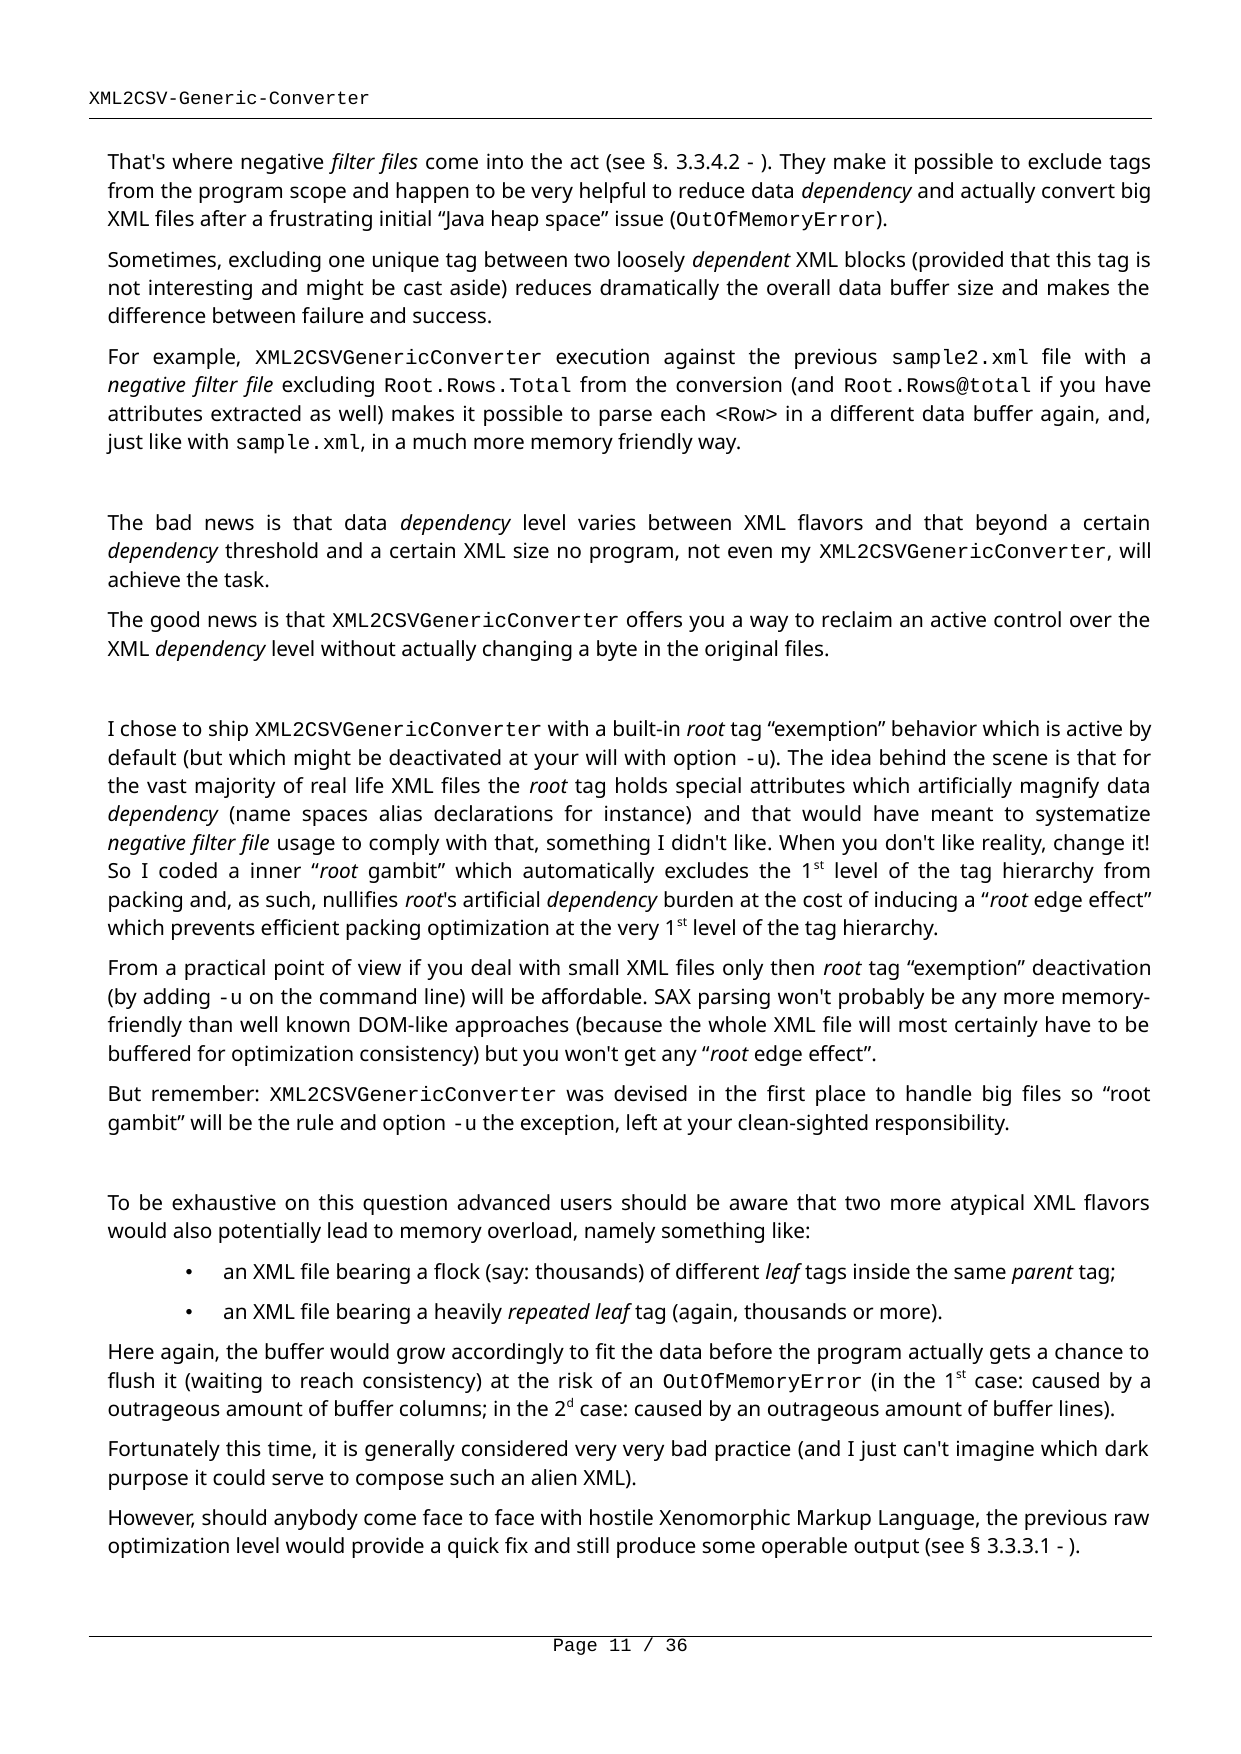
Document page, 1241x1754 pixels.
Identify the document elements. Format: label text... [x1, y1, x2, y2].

text But remember: XML2CSVGenericConverter was devised in the first place to handle big files so “root gambit” will be the rule and option -u the exception, left at your clean-sighted responsibility. [107, 1079, 1152, 1136]
text That's where negative filter files come into the act (see §. 3.3.4.2 - ). They make it possible to exclude tags from the program scope and happen to be very helpful to reduce data dependency and actually convert big XML files after a frustrating initial “Java heap space” issue (OutOfMemoryError). [107, 147, 1152, 233]
text The good news is that XML2CSVGenericConverter offers you a way to reclaim an active control over the XML dependency level without actually changing a byte in the original files. [107, 605, 1152, 662]
text Sometimes, excluding one unique tag between two loosely dependent XML blocks (provided that this tag is not interesting and might be cast aside) reduces dramatically the overall data buffer size and makes the difference between failure and success. [107, 245, 1152, 330]
text For example, XML2CSVGenericConverter execution against the previous sample2.xml file with a negative filter file excluding Root.Rows.Total from the conversion (and Root.Rows@total if you have attributes extracted as well) makes it possible to parse each <Row> in a different data buffer again, and, just like with sample.xml, in a much more memory friendly way. [107, 342, 1152, 456]
text I chose to ship XML2CSVGenericConverter with a built-in root tag “exemption” behavior which is active by default (but which might be deactivated at your will with option -u). The idea behind the scene is that for the vast majority of real life XML files the root tag holds special attributes which artificially magnify data dependency (name spaces alias declarations for instance) and that would have meant to systematize negative filter file usage to comply with that, something I didn't like. When you don't like reality, change it! So I coded a inner “root gambit” which automatically excludes the 1st level of the tag hierarchy from packing and, as such, nullifies root's artificial dependency burden at the cost of inducing a “root edge effect” which prevents efficient packing optimization at the very 1st level of the tag hierarchy. [107, 714, 1152, 942]
list an XML file bearing a heavily repeated leaf tag (again, thousands or more). [185, 1297, 1152, 1326]
text Here again, the buffer would grow accordingly to fit the data before the program actually gets a chance to flush it (waiting to reach consistency) at the risk of an OutOfMemoryError (in the 1st case: caused by a outrageous amount of buffer columns; in the 2d case: caused by an outrageous amount of buffer lines). [107, 1337, 1152, 1423]
text Fortunately this time, it is generally considered very very bad practice (and I just can't imagine which dark purpose it could serve to compose such an alien XML). [107, 1434, 1152, 1491]
text From a practical point of view if you deal with small XML files only then root tag “exemption” deactivation (by adding -u on the command line) will be affordable. SAX parsing won't probably be any more memory-friendly than well known DOM-like approaches (because the whole XML file will most certainly have to be buffered for optimization consistency) but you won't get any “root edge effect”. [107, 953, 1152, 1067]
text However, should anybody come face to face with hostile Xenomorphic Markup Language, the previous raw optimization level would provide a quick fix and still produce some operable output (see § 3.3.3.1 - ). [107, 1503, 1152, 1560]
text To be exhaustive on this question advanced users should be aware that two more atypical XML flavors would also potentially lead to memory overload, namely something like: [107, 1188, 1152, 1245]
text The bad news is that data dependency level varies between XML flavors and that beyond a certain dependency threshold and a certain XML size no program, not even my XML2CSVGenericConverter, will achieve the task. [107, 508, 1152, 593]
list an XML file bearing a flock (say: thousands) of different leaf tags inside the same parent tag; [185, 1257, 1152, 1285]
